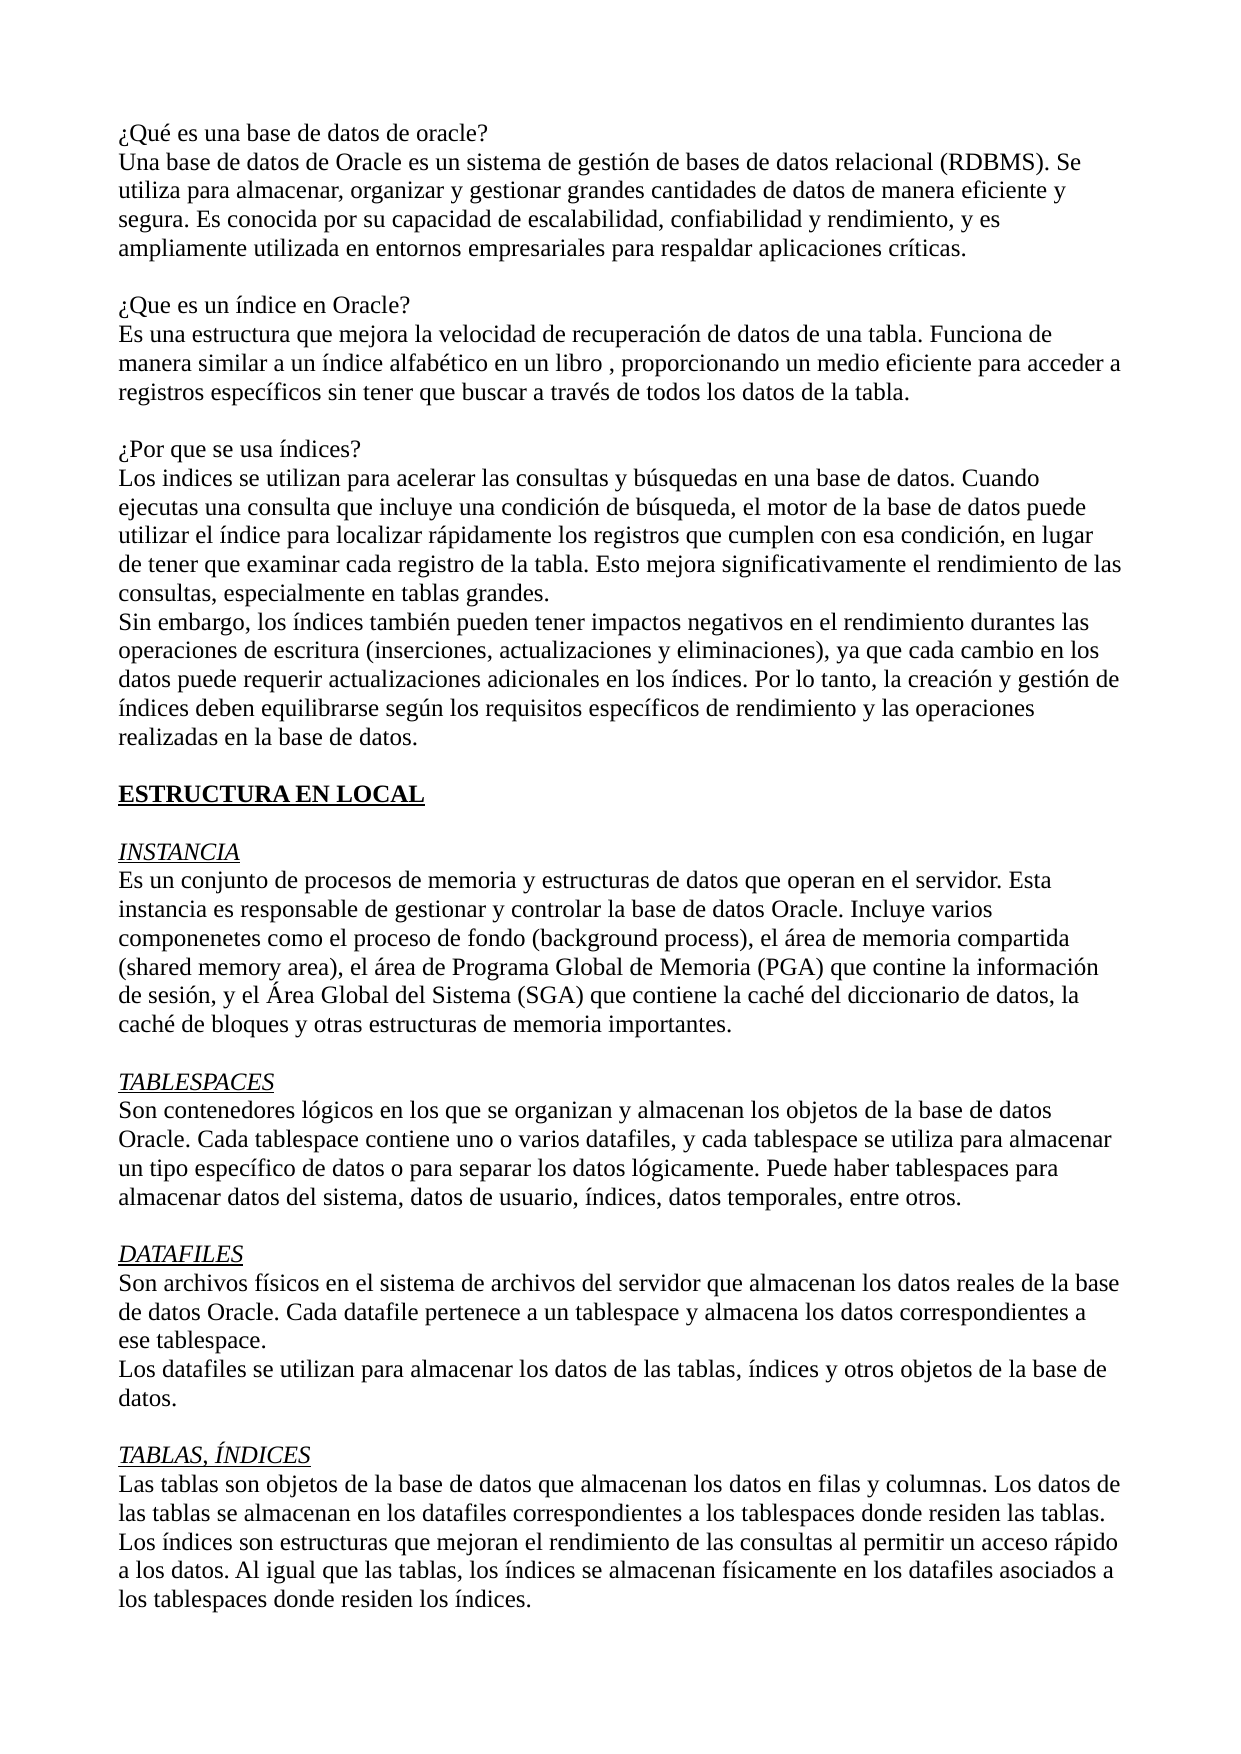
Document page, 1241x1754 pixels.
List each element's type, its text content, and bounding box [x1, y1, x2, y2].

text Una base de datos de Oracle es un sistema de gestión de bases de datos relacional (RDBMS). Se utiliza para almacenar, organizar y gestionar grandes cantidades de datos de manera eficiente y segura. Es conocida por su capacidad de escalabilidad, confiabilidad y rendimiento, y es ampliamente utilizada en entornos empresariales para respaldar aplicaciones críticas. [118, 147, 1122, 262]
text INSTANCIA [118, 808, 1122, 866]
text Son contenedores lógicos en los que se organizan y almacenan los objetos de la base de datos Oracle. Cada tablespace contiene uno o varios datafiles, y cada tablespace se utiliza para almacenar un tipo específico de datos o para separar los datos lógicamente. Puede haber tablespaces para almacenar datos del sistema, datos de usuario, índices, datos temporales, entre otros. [118, 1096, 1122, 1211]
text DATAFILES [118, 1239, 1122, 1268]
text ¿Que es un índice en Oracle? [118, 291, 1122, 319]
text TABLAS, ÍNDICES [118, 1441, 1122, 1469]
text Son archivos físicos en el sistema de archivos del servidor que almacenan los datos reales de la base de datos Oracle. Cada datafile pertenece a un tablespace y almacena los datos correspondientes a ese tablespace. [118, 1268, 1122, 1354]
text ¿Qué es una base de datos de oracle? [118, 118, 1122, 147]
text ¿Por que se usa índices? [118, 434, 1122, 463]
text Los indices se utilizan para acelerar las consultas y búsquedas en una base de datos. Cuando ejecutas una consulta que incluye una condición de búsqueda, el motor de la base de datos puede utilizar el índice para localizar rápidamente los registros que cumplen con esa condición, en lugar de tener que examinar cada registro de la tabla. Esto mejora significativamente el rendimiento de las consultas, especialmente en tablas grandes. [118, 463, 1122, 607]
text Los datafiles se utilizan para almacenar los datos de las tablas, índices y otros objetos de la base de datos. [118, 1354, 1122, 1412]
text Las tablas son objetos de la base de datos que almacenan los datos en filas y columnas. Los datos de las tablas se almacenan en los datafiles correspondientes a los tablespaces donde residen las tablas. [118, 1469, 1122, 1527]
text Los índices son estructuras que mejoran el rendimiento de las consultas al permitir un acceso rápido a los datos. Al igual que las tablas, los índices se almacenan físicamente en los datafiles asociados a los tablespaces donde residen los índices. [118, 1527, 1122, 1613]
text Sin embargo, los índices también pueden tener impactos negativos en el rendimiento durantes las operaciones de escritura (inserciones, actualizaciones y eliminaciones), ya que cada cambio en los datos puede requerir actualizaciones adicionales en los índices. Por lo tanto, la creación y gestión de índices deben equilibrarse según los requisitos específicos de rendimiento y las operaciones realizadas en la base de datos. [118, 607, 1122, 751]
text Es un conjunto de procesos de memoria y estructuras de datos que operan en el servidor. Esta instancia es responsable de gestionar y controlar la base de datos Oracle. Incluye varios componenetes como el proceso de fondo (background process), el área de memoria compartida (shared memory area), el área de Programa Global de Memoria (PGA) que contine la información de sesión, y el Área Global del Sistema (SGA) que contiene la caché del diccionario de datos, la caché de bloques y otras estructuras de memoria importantes. [118, 866, 1122, 1038]
text ESTRUCTURA EN LOCAL [118, 779, 1122, 808]
text Es una estructura que mejora la velocidad de recuperación de datos de una tabla. Funciona de manera similar a un índice alfabético en un libro , proporcionando un medio eficiente para acceder a registros específicos sin tener que buscar a través de todos los datos de la tabla. [118, 319, 1122, 406]
text TABLESPACES [118, 1067, 1122, 1096]
